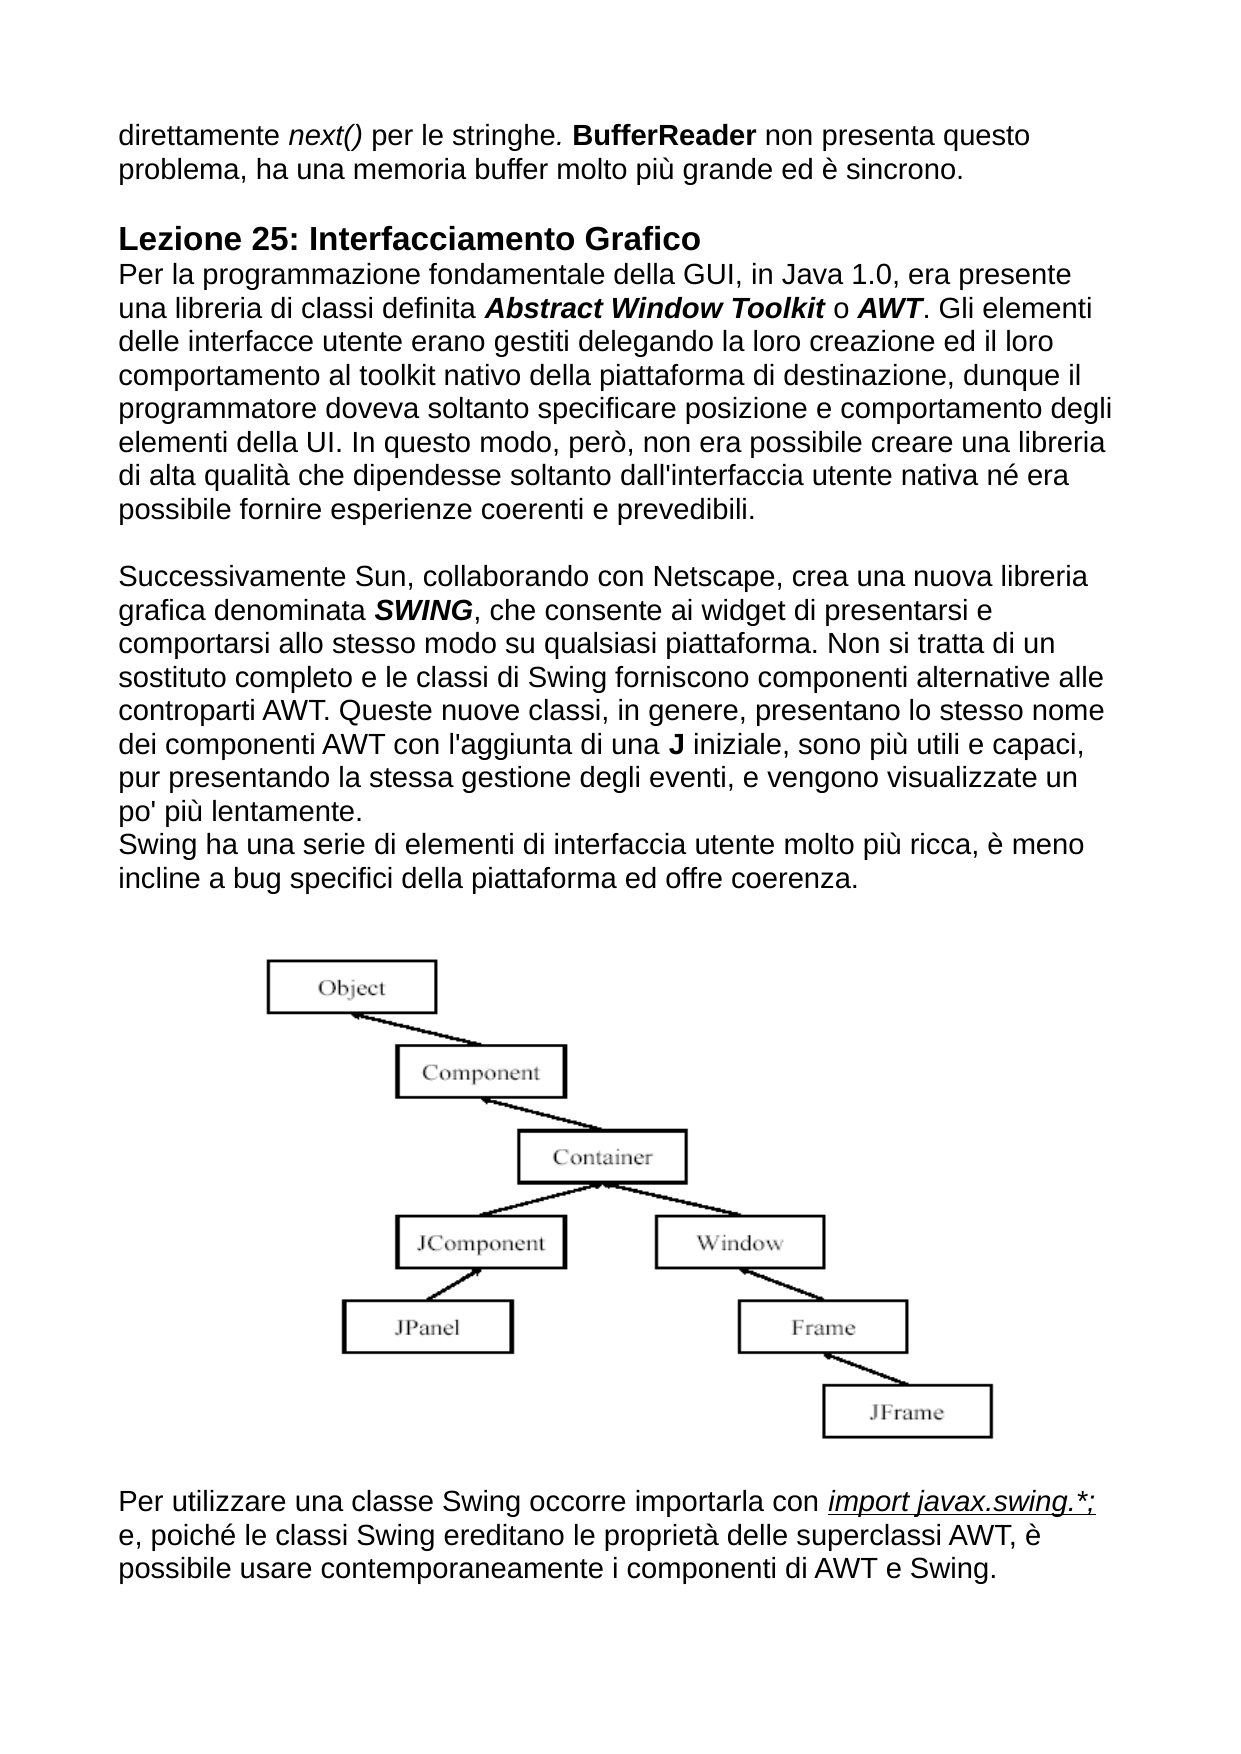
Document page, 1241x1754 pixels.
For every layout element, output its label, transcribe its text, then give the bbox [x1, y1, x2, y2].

text Per la programmazione fondamentale della GUI, in Java 1.0, era presente una libreria di classi definita Abstract Window Toolkit o AWT. Gli elementi delle interfacce utente erano gestiti delegando la loro creazione ed il loro comportamento al toolkit nativo della piattaforma di destinazione, dunque il programmatore doveva soltanto specificare posizione e comportamento degli elementi della UI. In questo modo, però, non era possibile creare una libreria di alta qualità che dipendesse soltanto dall'interfaccia utente nativa né era possibile fornire esperienze coerenti e prevedibili. [118, 257, 1122, 526]
text Lezione 25: Interfacciamento Grafico [118, 219, 1122, 257]
text direttamente next() per le stringhe. BufferReader non presenta questo problema, ha una memoria buffer molto più grande ed è sincrono. [118, 118, 1122, 185]
picture [228, 928, 1012, 1451]
text Swing ha una serie di elementi di interfaccia utente molto più ricca, è meno incline a bug specifici della piattaforma ed offre coerenza. [118, 827, 1122, 894]
text Successivamente Sun, collaborando con Netscape, crea una nuova libreria grafica denominata SWING, che consente ai widget di presentarsi e comportarsi allo stesso modo su qualsiasi piattaforma. Non si tratta di un sostituto completo e le classi di Swing forniscono componenti alternative alle controparti AWT. Queste nuove classi, in genere, presentano lo stesso nome dei componenti AWT con l'aggiunta di una J iniziale, sono più utili e capaci, pur presentando la stessa gestione degli eventi, e vengono visualizzate un po' più lentamente. [118, 559, 1122, 827]
text Per utilizzare una classe Swing occorre importarla con import javax.swing.*; e, poiché le classi Swing ereditano le proprietà delle superclassi AWT, è possibile usare contemporaneamente i componenti di AWT e Swing. [118, 1484, 1122, 1585]
